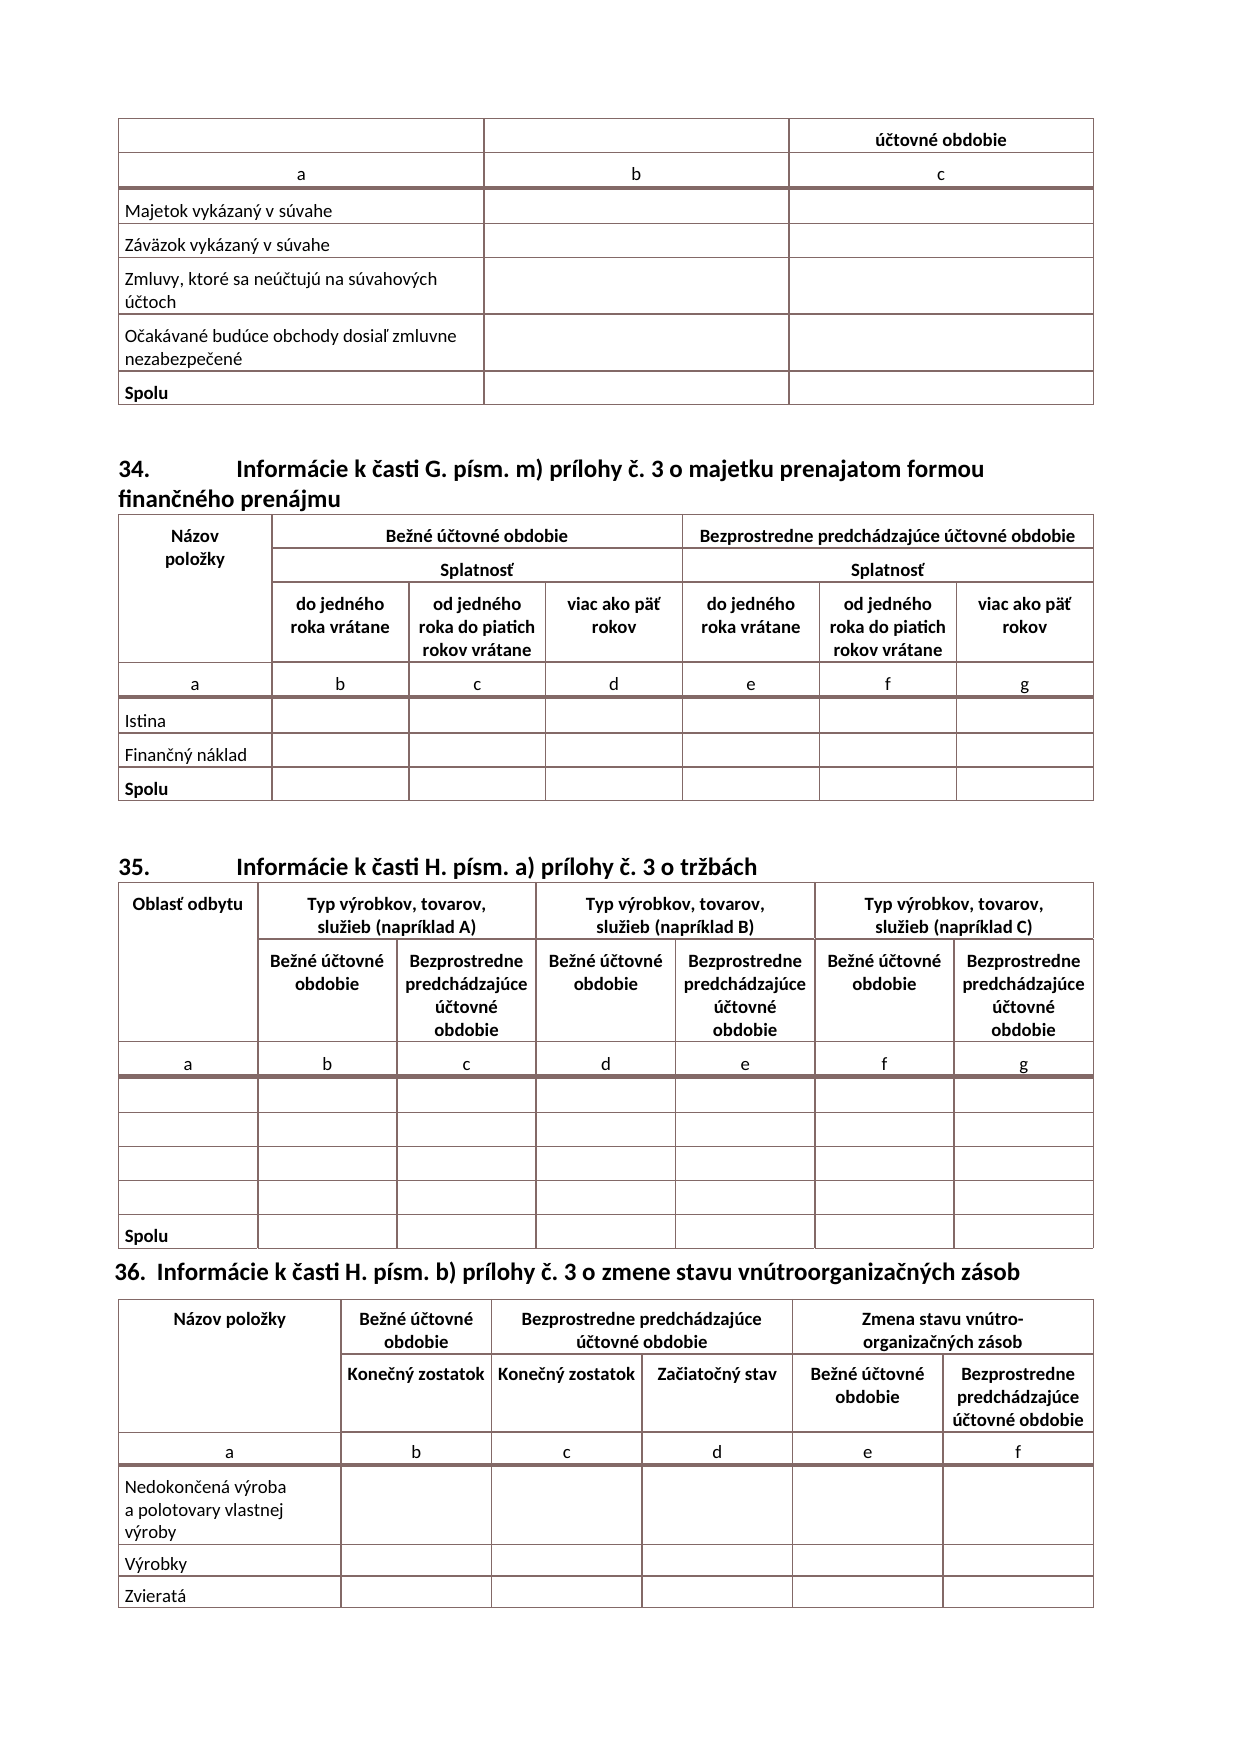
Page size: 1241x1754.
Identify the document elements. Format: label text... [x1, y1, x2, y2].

table_cell b [259, 1042, 396, 1074]
table_cell [398, 1181, 535, 1214]
table_cell [793, 1545, 942, 1575]
table_cell Bezprostredne predchádzajúce účtovné obdobie [398, 940, 535, 1041]
table_cell [816, 1181, 953, 1214]
table_cell Finančný náklad [119, 734, 271, 766]
table_cell [259, 1215, 396, 1248]
table_cell a [119, 1433, 340, 1463]
table_cell [790, 258, 1093, 313]
table_header Bežné účtovné obdobie [342, 1300, 491, 1353]
table_cell [957, 734, 1093, 766]
table_cell [410, 768, 545, 800]
table_header [119, 119, 483, 152]
table_cell [398, 1147, 535, 1180]
table_cell [790, 190, 1093, 223]
table_cell [683, 734, 819, 766]
table_cell [273, 734, 408, 766]
table_cell [546, 768, 682, 800]
table_cell [955, 1113, 1093, 1146]
table_cell [955, 1181, 1093, 1214]
table_cell [790, 315, 1093, 370]
table_cell [643, 1577, 792, 1607]
table_cell [492, 1545, 641, 1575]
table_cell [955, 1215, 1093, 1248]
table_cell [676, 1215, 814, 1248]
table_cell [410, 734, 545, 766]
table_cell e [793, 1433, 942, 1463]
text 34. Informácie k časti G. písm. m) prílohy č. 3 o majetku prenajatom formou finančného prenájmu [118, 453, 1122, 514]
table_cell [816, 1147, 953, 1180]
table_cell od jedného roka do piatich rokov vrátane [820, 583, 956, 661]
table_cell Majetok vykázaný v súvahe [119, 190, 483, 223]
table_cell Istina [119, 699, 271, 732]
table_cell [259, 1181, 396, 1214]
table_cell [342, 1577, 491, 1607]
table_cell [944, 1467, 1093, 1544]
table_cell [492, 1577, 641, 1607]
table_cell b [273, 663, 408, 695]
table_cell viac ako päť rokov [546, 583, 682, 661]
table_cell c [492, 1433, 641, 1463]
table_cell [410, 699, 545, 732]
table_cell [820, 734, 956, 766]
table_cell [793, 1467, 942, 1544]
table_cell [790, 372, 1093, 404]
table_cell [537, 1215, 675, 1248]
table_cell Bežné účtovné obdobie [816, 940, 953, 1041]
table_header Bezprostredne predchádzajúce účtovné obdobie [683, 515, 1093, 547]
table_cell Spolu [119, 768, 271, 800]
table_cell [485, 258, 788, 313]
text 35. Informácie k časti H. písm. a) prílohy č. 3 o tržbách [118, 851, 1122, 882]
table_cell [537, 1079, 675, 1112]
table_cell [342, 1467, 491, 1544]
table_header Názov položky [119, 515, 271, 662]
table_cell [546, 699, 682, 732]
table_cell [957, 699, 1093, 732]
table_cell Bežné účtovné obdobie [793, 1355, 942, 1431]
table_cell f [816, 1042, 953, 1074]
table_cell [398, 1215, 535, 1248]
table_cell [820, 699, 956, 732]
table_cell Konečný zostatok [342, 1355, 491, 1431]
table_cell viac ako päť rokov [957, 583, 1093, 661]
table_cell Splatnosť [683, 549, 1093, 581]
table_cell [676, 1113, 814, 1146]
table_cell d [643, 1433, 792, 1463]
table_cell [537, 1147, 675, 1180]
table_cell [546, 734, 682, 766]
table_cell [944, 1577, 1093, 1607]
table_cell [119, 1079, 257, 1112]
table_cell c [410, 663, 545, 695]
table_header Typ výrobkov, tovarov, služieb (napríklad B) [537, 883, 814, 938]
table_cell [537, 1181, 675, 1214]
table_cell [676, 1181, 814, 1214]
table_cell účtovné obdobie [790, 119, 1093, 152]
table_header Bezprostredne predchádzajúce účtovné obdobie [492, 1300, 792, 1353]
table_cell a [119, 1042, 257, 1074]
text 36. Informácie k časti H. písm. b) prílohy č. 3 o zmene stavu vnútroorganizačných zásob [114, 1256, 1122, 1286]
table_cell do jedného roka vrátane [683, 583, 819, 661]
table_cell Začiatočný stav [643, 1355, 792, 1431]
table_cell [259, 1079, 396, 1112]
table_cell Spolu [119, 1215, 257, 1248]
table_cell [273, 768, 408, 800]
table_cell [816, 1079, 953, 1112]
table_cell [957, 768, 1093, 800]
table_cell [676, 1147, 814, 1180]
table_cell a [119, 663, 271, 695]
table_cell Spolu [119, 372, 483, 404]
table_cell do jedného roka vrátane [273, 583, 408, 661]
table_cell c [790, 153, 1093, 186]
table_cell [485, 224, 788, 257]
table_cell [820, 768, 956, 800]
table_cell Záväzok vykázaný v súvahe [119, 224, 483, 257]
table_cell [816, 1215, 953, 1248]
table_header Typ výrobkov, tovarov, služieb (napríklad C) [816, 883, 1093, 938]
table_cell [119, 1181, 257, 1214]
table_header Oblasť odbytu [119, 883, 257, 1041]
table_cell [485, 190, 788, 223]
table_cell [816, 1113, 953, 1146]
table_cell d [537, 1042, 675, 1074]
table_cell [790, 224, 1093, 257]
table_cell [485, 315, 788, 370]
table_header Názov položky [119, 1300, 340, 1431]
table_cell Nedokončená výroba a polotovary vlastnej výroby [119, 1467, 340, 1544]
table_cell Bežné účtovné obdobie [259, 940, 396, 1041]
table_cell b [485, 153, 788, 186]
table_cell Konečný zostatok [492, 1355, 641, 1431]
table_cell Zvieratá [119, 1577, 340, 1607]
table_cell [259, 1147, 396, 1180]
table_cell [485, 372, 788, 404]
table_header Typ výrobkov, tovarov, služieb (napríklad A) [259, 883, 535, 938]
table_cell Splatnosť [273, 549, 682, 581]
table_cell [676, 1079, 814, 1112]
table_cell d [546, 663, 682, 695]
table_header Zmena stavu vnútro- organizačných zásob [793, 1300, 1093, 1353]
table_cell f [820, 663, 956, 695]
table_cell [485, 119, 788, 152]
table_cell [398, 1113, 535, 1146]
table_cell [944, 1545, 1093, 1575]
table_cell e [683, 663, 819, 695]
table_cell [119, 1113, 257, 1146]
table_cell [955, 1147, 1093, 1180]
table_cell g [955, 1042, 1093, 1074]
table_cell [683, 699, 819, 732]
table_cell Výrobky [119, 1545, 340, 1575]
table_cell [492, 1467, 641, 1544]
table_cell [793, 1577, 942, 1607]
table_cell [643, 1545, 792, 1575]
table_cell [119, 1147, 257, 1180]
table_cell f [944, 1433, 1093, 1463]
table_cell [273, 699, 408, 732]
table_cell [259, 1113, 396, 1146]
table_cell od jedného roka do piatich rokov vrátane [410, 583, 545, 661]
table_cell [537, 1113, 675, 1146]
table_cell Zmluvy, ktoré sa neúčtujú na súvahových účtoch [119, 258, 483, 313]
table_cell Očakávané budúce obchody dosiaľ zmluvne nezabezpečené [119, 315, 483, 370]
table_cell [683, 768, 819, 800]
table_cell c [398, 1042, 535, 1074]
table_cell [643, 1467, 792, 1544]
table_cell [955, 1079, 1093, 1112]
table_cell b [342, 1433, 491, 1463]
table_cell e [676, 1042, 814, 1074]
table_cell Bezprostredne predchádzajúce účtovné obdobie [676, 940, 814, 1041]
table_cell g [957, 663, 1093, 695]
table_cell [342, 1545, 491, 1575]
table_cell Bežné účtovné obdobie [537, 940, 675, 1041]
table_cell a [119, 153, 483, 186]
table_header Bežné účtovné obdobie [273, 515, 682, 547]
table_cell Bezprostredne predchádzajúce účtovné obdobie [944, 1355, 1093, 1431]
table_cell Bezprostredne predchádzajúce účtovné obdobie [955, 940, 1093, 1041]
table_cell [398, 1079, 535, 1112]
